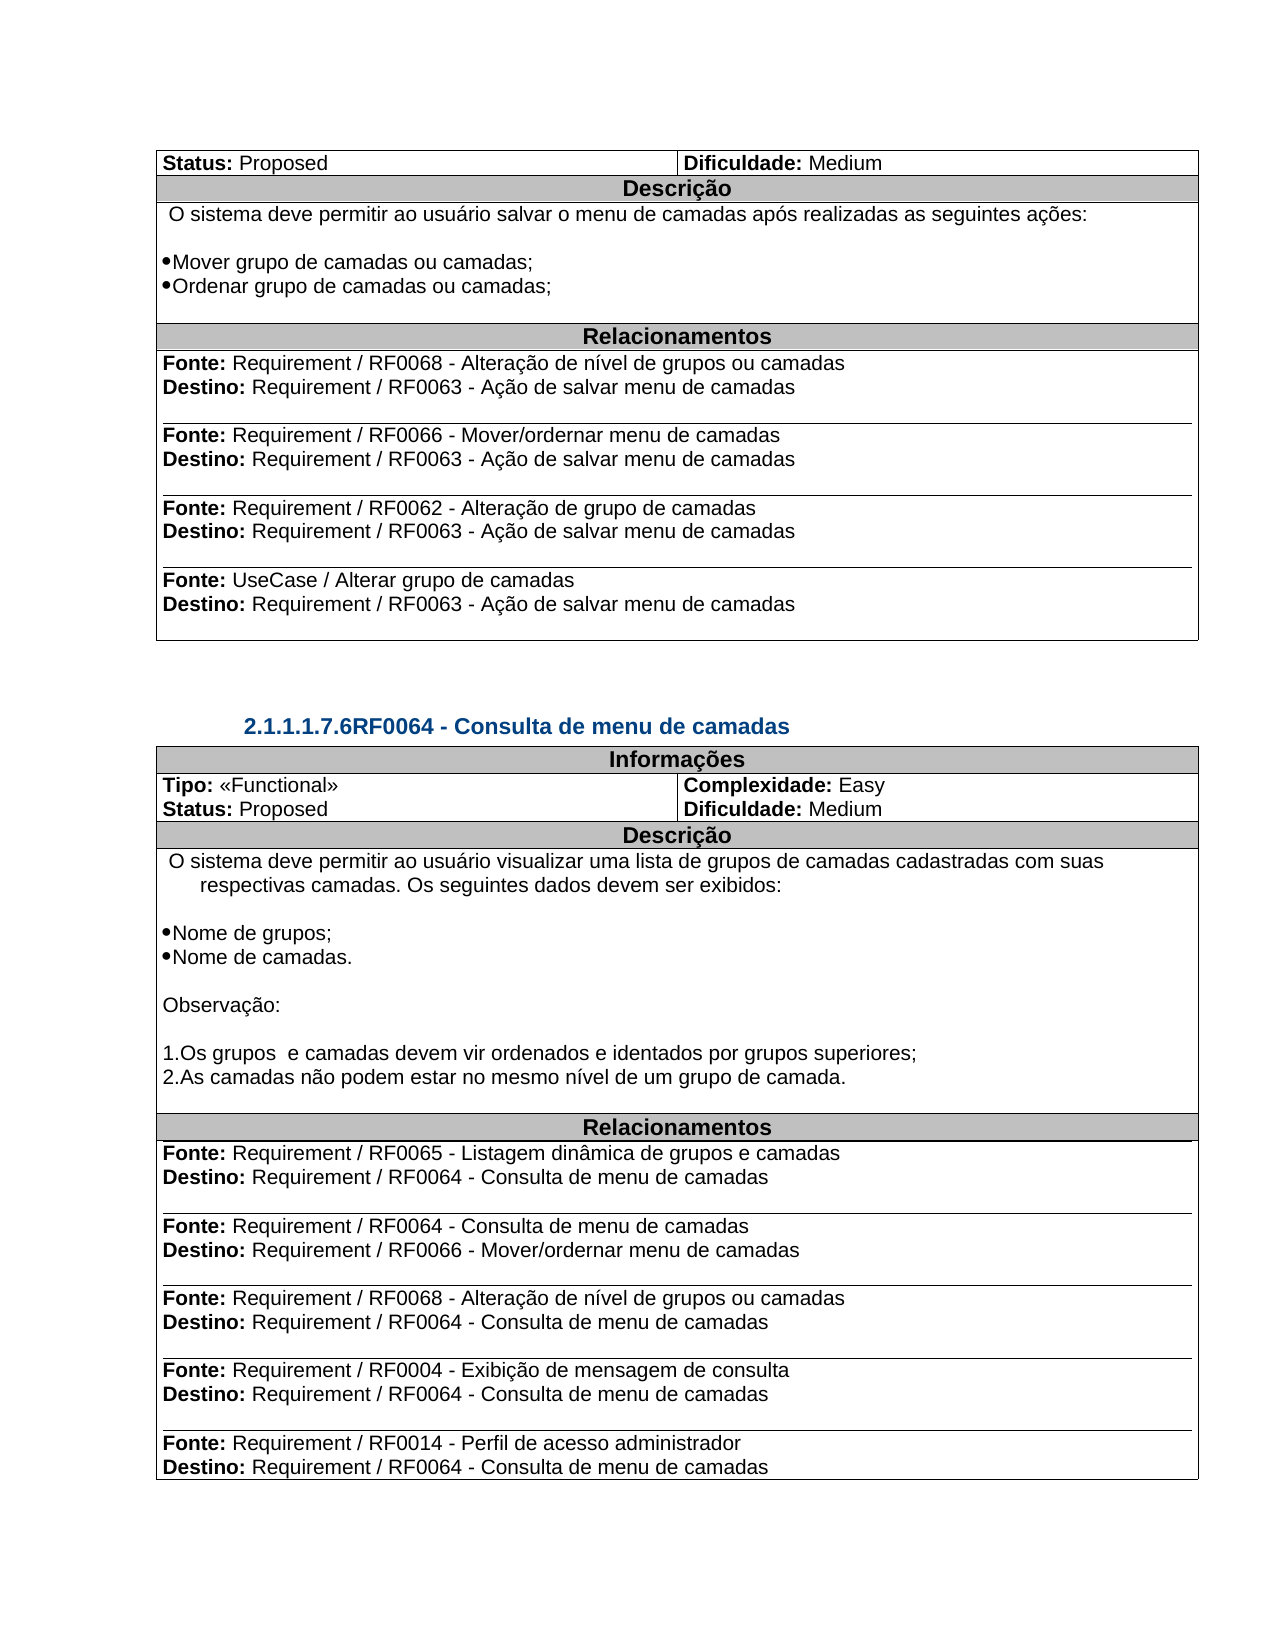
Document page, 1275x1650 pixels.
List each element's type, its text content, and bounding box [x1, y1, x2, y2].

table_cell Fonte: Requirement / RF0004 - Exibição de mensagem de consulta Destino: Requirement / RF0064 - Consulta de menu de camadas [163, 1359, 1192, 1430]
table_cell O sistema deve permitir ao usuário visualizar uma lista de grupos de camadas cadastradas com suas respectivas camadas. Os seguintes dados devem ser exibidos: Nome de grupos; Nome de camadas. Observação: Os grupos e camadas devem vir ordenados e identados por grupos superiores; As camadas não podem estar no mesmo nível de um grupo de camada. [157, 849, 1198, 1113]
table_cell Fonte: UseCase / Alterar grupo de camadas Destino: Requirement / RF0063 - Ação de salvar menu de camadas [163, 568, 1192, 640]
table_cell Fonte: Requirement / RF0062 - Alteração de grupo de camadas Destino: Requirement / RF0063 - Ação de salvar menu de camadas [163, 496, 1192, 567]
table_header Fonte: Requirement / RF0068 - Alteração de nível de grupos ou camadas Destino: Requirement / RF0063 - Ação de salvar menu de camadas [163, 351, 1192, 422]
table_cell Descrição [157, 176, 1198, 201]
table_cell [1192, 1141, 1198, 1478]
table_cell Fonte: Requirement / RF0014 - Perfil de acesso administrador Destino: Requirement / RF0064 - Consulta de menu de camadas [163, 1431, 1192, 1478]
table_cell Status: Proposed [157, 151, 677, 174]
table_cell Descrição [157, 822, 1198, 848]
table_cell [157, 1141, 163, 1478]
table_cell Complexidade: Easy Dificuldade: Medium [678, 774, 1198, 821]
table_cell [157, 351, 1198, 640]
table_cell Tipo: «Functional» Status: Proposed [157, 774, 677, 821]
table_cell Dificuldade: Medium [678, 151, 1198, 174]
table_header Informações [157, 747, 1198, 773]
list RF0064 - Consulta de menu de camadas [244, 713, 1125, 739]
table_cell Relacionamentos [157, 1114, 1198, 1140]
table_cell Fonte: Requirement / RF0064 - Consulta de menu de camadas Destino: Requirement / RF0066 - Mover/ordernar menu de camadas [163, 1214, 1192, 1285]
table_cell O sistema deve permitir ao usuário salvar o menu de camadas após realizadas as seguintes ações: Mover grupo de camadas ou camadas; Ordenar grupo de camadas ou camadas; [157, 203, 1198, 323]
table_cell Fonte: Requirement / RF0068 - Alteração de nível de grupos ou camadas Destino: Requirement / RF0064 - Consulta de menu de camadas [163, 1286, 1192, 1358]
table_cell Fonte: Requirement / RF0066 - Mover/ordernar menu de camadas Destino: Requirement / RF0063 - Ação de salvar menu de camadas [163, 424, 1192, 495]
table_cell Relacionamentos [157, 324, 1198, 349]
table_header Fonte: Requirement / RF0065 - Listagem dinâmica de grupos e camadas Destino: Requirement / RF0064 - Consulta de menu de camadas [163, 1142, 1192, 1213]
